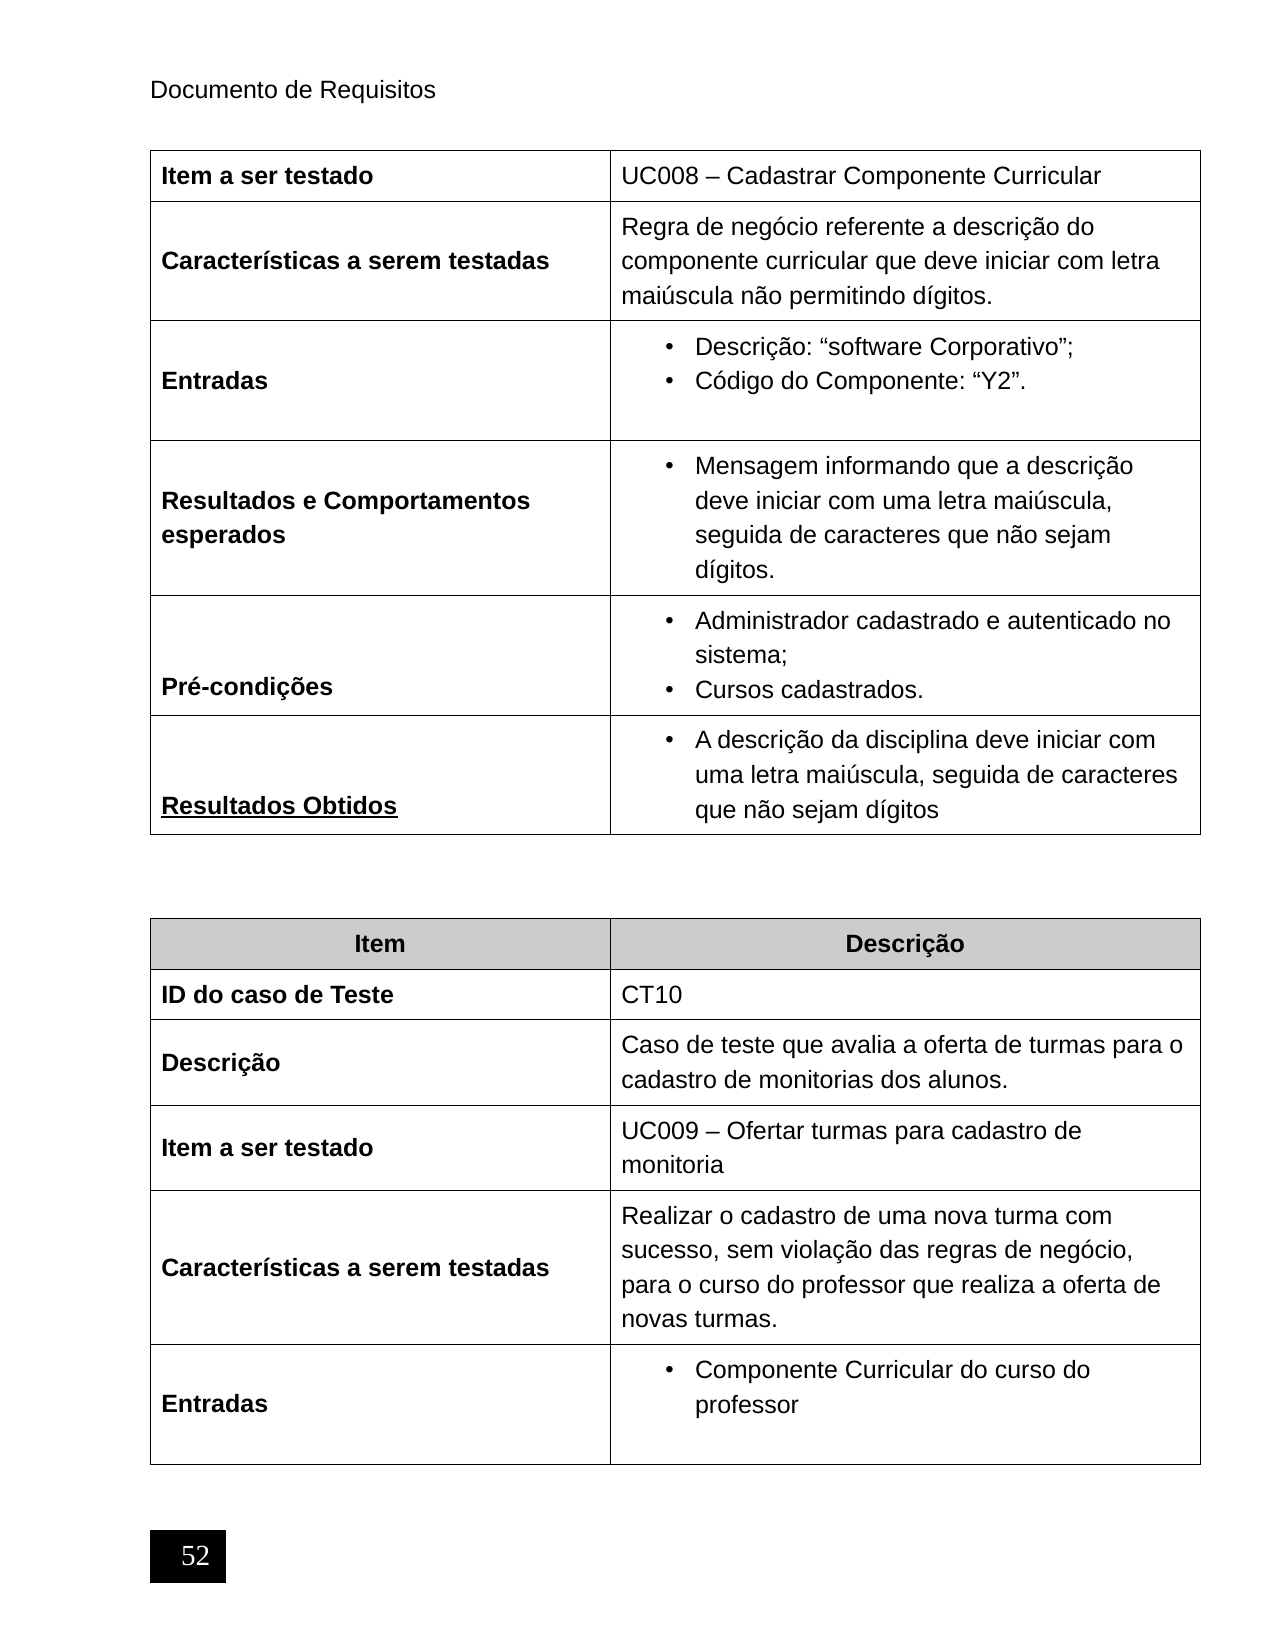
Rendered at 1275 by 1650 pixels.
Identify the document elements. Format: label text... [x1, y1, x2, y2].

table_cell ID do caso de Teste [151, 970, 610, 1019]
table_cell Regra de negócio referente a descrição do componente curricular que deve iniciar com letra maiúscula não permitindo dígitos. [611, 202, 1200, 320]
table_cell Características a serem testadas [151, 202, 610, 320]
table_header Descrição [611, 919, 1200, 969]
table_cell Resultados Obtidos [151, 716, 610, 834]
table_cell Entradas [151, 321, 610, 440]
table_cell UC009 – Ofertar turmas para cadastro de monitoria [611, 1106, 1200, 1190]
table_cell Resultados e Comportamentos esperados [151, 441, 610, 594]
table_cell Mensagem informando que a descrição deve iniciar com uma letra maiúscula, seguida de caracteres que não sejam dígitos. [611, 441, 1200, 594]
table_cell Entradas [151, 1345, 610, 1464]
table_cell Pré-condições [151, 596, 610, 714]
table_cell Item a ser testado [151, 1106, 610, 1190]
table_cell Descrição: “software Corporativo”; Código do Componente: “Y2”. [611, 321, 1200, 440]
table_cell UC008 – Cadastrar Componente Curricular [611, 151, 1200, 201]
table_cell Item a ser testado [151, 151, 610, 201]
table_cell Descrição [151, 1020, 610, 1104]
table_cell Administrador cadastrado e autenticado no sistema; Cursos cadastrados. [611, 596, 1200, 714]
table_cell Características a serem testadas [151, 1191, 610, 1344]
table_cell Componente Curricular do curso do professor [611, 1345, 1200, 1464]
table_cell CT10 [611, 970, 1200, 1019]
table_cell Caso de teste que avalia a oferta de turmas para o cadastro de monitorias dos alunos. [611, 1020, 1200, 1104]
table_cell Realizar o cadastro de uma nova turma com sucesso, sem violação das regras de negócio, para o curso do professor que realiza a oferta de novas turmas. [611, 1191, 1200, 1344]
table_header Item [151, 919, 610, 969]
table_cell A descrição da disciplina deve iniciar com uma letra maiúscula, seguida de caracteres que não sejam dígitos [611, 716, 1200, 834]
